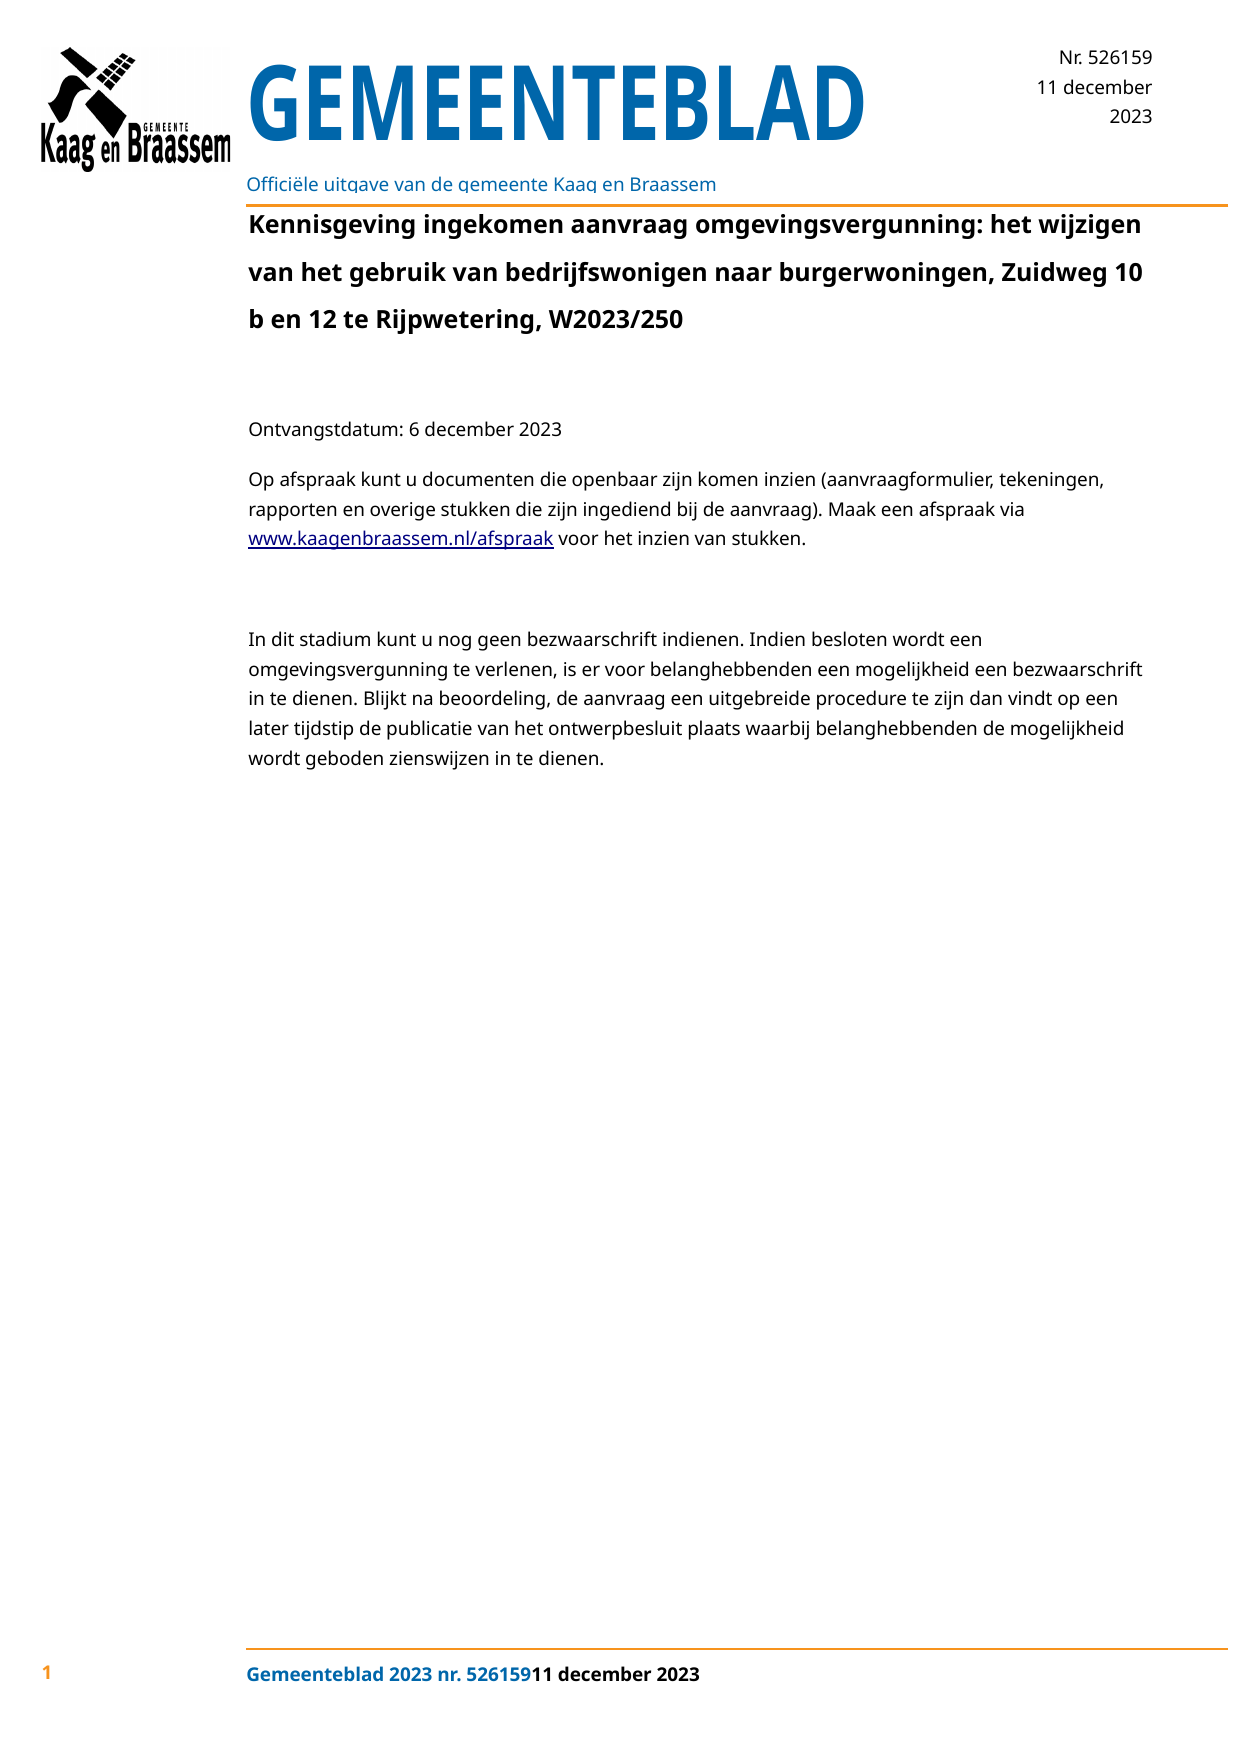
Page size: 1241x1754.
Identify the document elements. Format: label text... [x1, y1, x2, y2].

text Ontvangstdatum: 6 december 2023 [248, 416, 1152, 442]
text In dit stadium kunt u nog geen bezwaarschrift indienen. Indien besloten wordt een omgevingsvergunning te verlenen, is er voor belanghebbenden een mogelijkheid een bezwaarschrift in te dienen. Blijkt na beoordeling, de aanvraag een uitgebreide procedure te zijn dan vindt op een later tijdstip de publicatie van het ontwerpbesluit plaats waarbij belanghebbenden de mogelijkheid wordt geboden zienswijzen in te dienen. [248, 626, 1152, 770]
text Op afspraak kunt u documenten die openbaar zijn komen inzien (aanvraagformulier, tekeningen, rapporten en overige stukken die zijn ingediend bij de aanvraag). Maak een afspraak via www.kaagenbraassem.nl/afspraak voor het inzien van stukken. [248, 466, 1152, 551]
picture [41, 47, 231, 172]
text Kennisgeving ingekomen aanvraag omgevingsvergunning: het wijzigen van het gebruik van bedrijfswonigen naar burgerwoningen, Zuidweg 10 b en 12 te Rijpwetering, W2023/250 [248, 207, 1152, 336]
